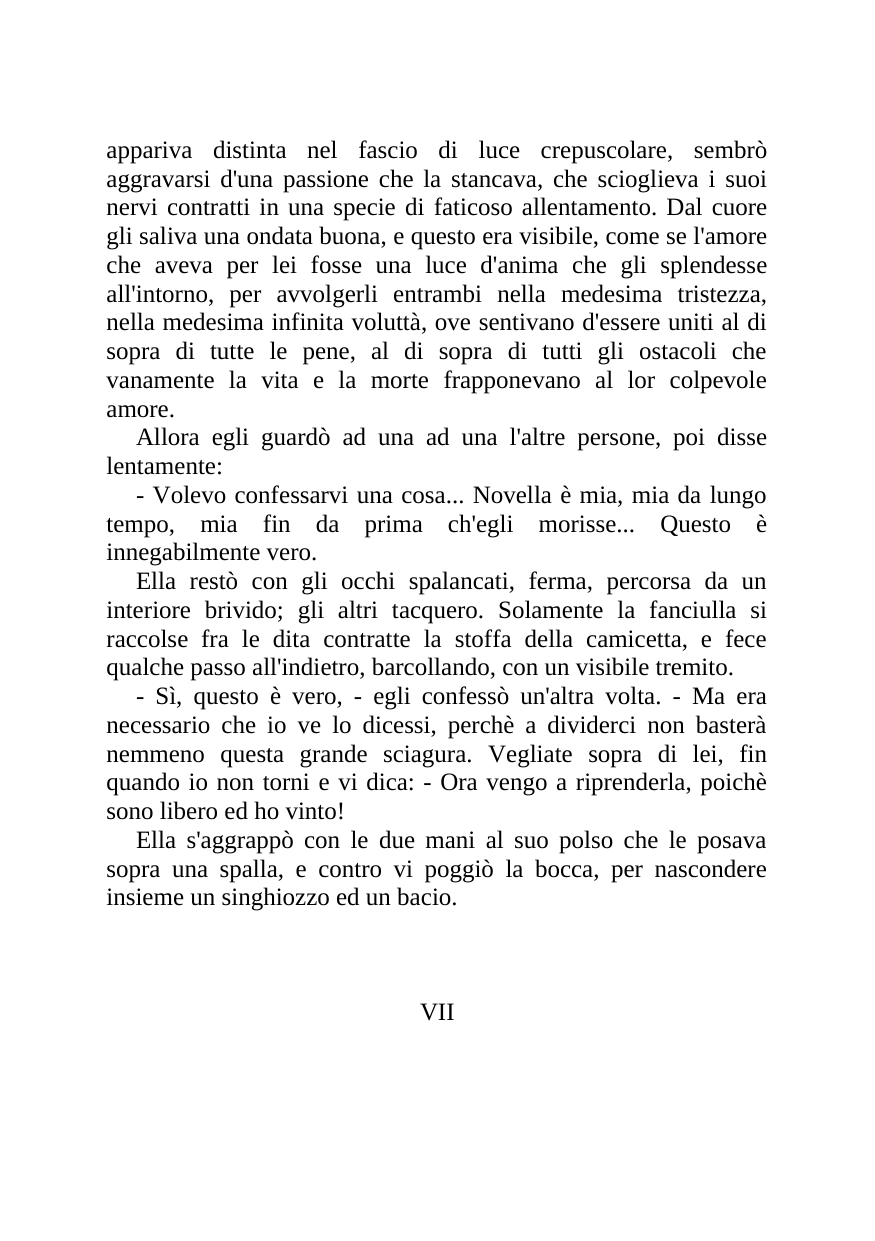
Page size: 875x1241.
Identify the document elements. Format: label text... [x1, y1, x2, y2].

text Ella restò con gli occhi spalancati, ferma, percorsa da un interiore brivido; gli altri tacquero. Solamente la fanciulla si raccolse fra le dita contratte la stoffa della camicetta, e fece qualche passo all'indietro, barcollando, con un visibile tremito. [106, 566, 768, 681]
text appariva distinta nel fascio di luce crepuscolare, sembrò aggravarsi d'una passione che la stancava, che scioglieva i suoi nervi contratti in una specie di faticoso allentamento. Dal cuore gli saliva una ondata buona, e questo era visibile, come se l'amore che aveva per lei fosse una luce d'anima che gli splendesse all'intorno, per avvolgerli entrambi nella medesima tristezza, nella medesima infinita voluttà, ove sentivano d'essere uniti al di sopra di tutte le pene, al di sopra di tutti gli ostacoli che vanamente la vita e la morte frapponevano al lor colpevole amore. [106, 135, 768, 422]
text Ella s'aggrappò con le due mani al suo polso che le posava sopra una spalla, e contro vi poggiò la bocca, per nascondere insieme un singhiozzo ed un bacio. [106, 825, 768, 911]
text VII [106, 997, 768, 1026]
text - Sì, questo è vero, - egli confessò un'altra volta. - Ma era necessario che io ve lo dicessi, perchè a dividerci non basterà nemmeno questa grande sciagura. Vegliate sopra di lei, fin quando io non torni e vi dica: - Ora vengo a riprenderla, poichè sono libero ed ho vinto! [106, 681, 768, 825]
text - Volevo confessarvi una cosa... Novella è mia, mia da lungo tempo, mia fin da prima ch'egli morisse... Questo è innegabilmente vero. [106, 480, 768, 566]
text Allora egli guardò ad una ad una l'altre persone, poi disse lentamente: [106, 422, 768, 480]
